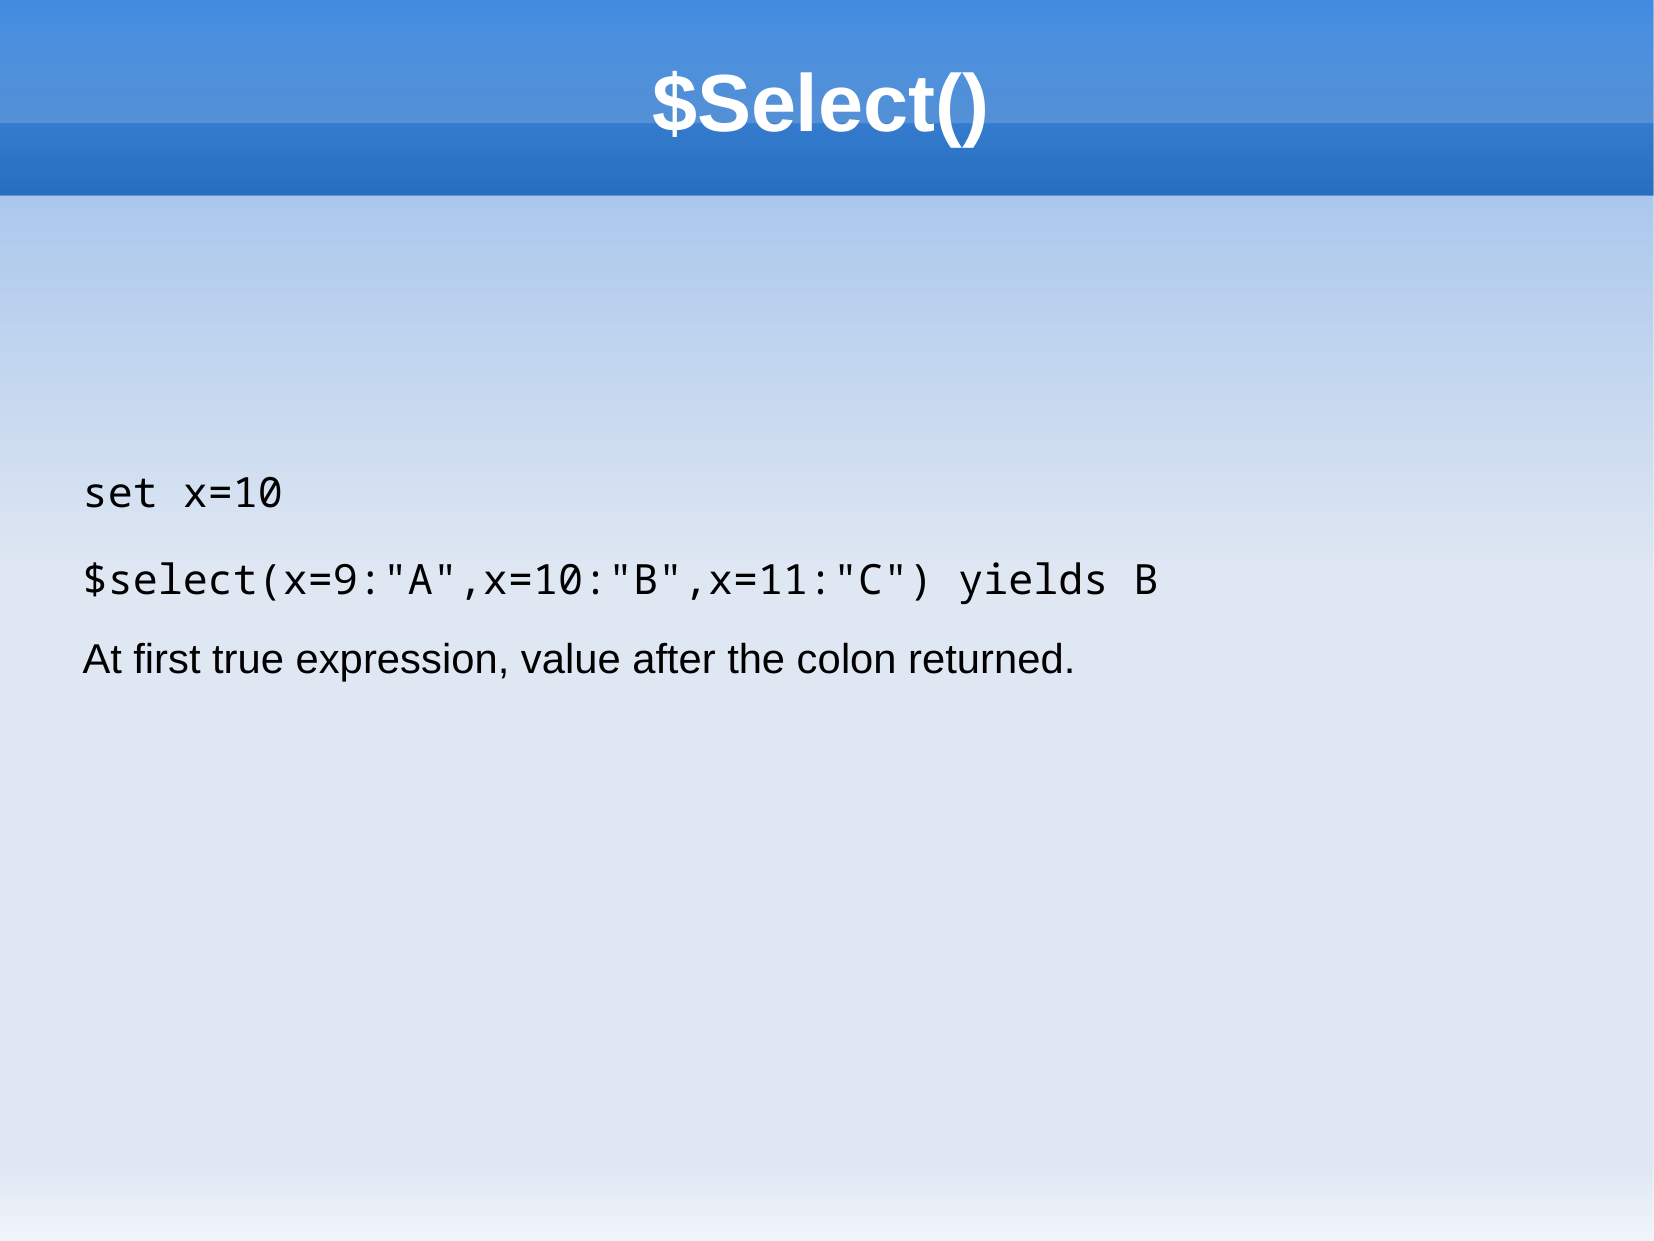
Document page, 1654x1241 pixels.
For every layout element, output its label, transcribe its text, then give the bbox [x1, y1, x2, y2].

list set x=10 $select(x=9:"A",x=10:"B",x=11:"C") yields B At first true expression, value after the colon returned. [82, 290, 1571, 1109]
picture [0, 0, 1654, 1241]
title $Select() [76, 0, 1565, 208]
